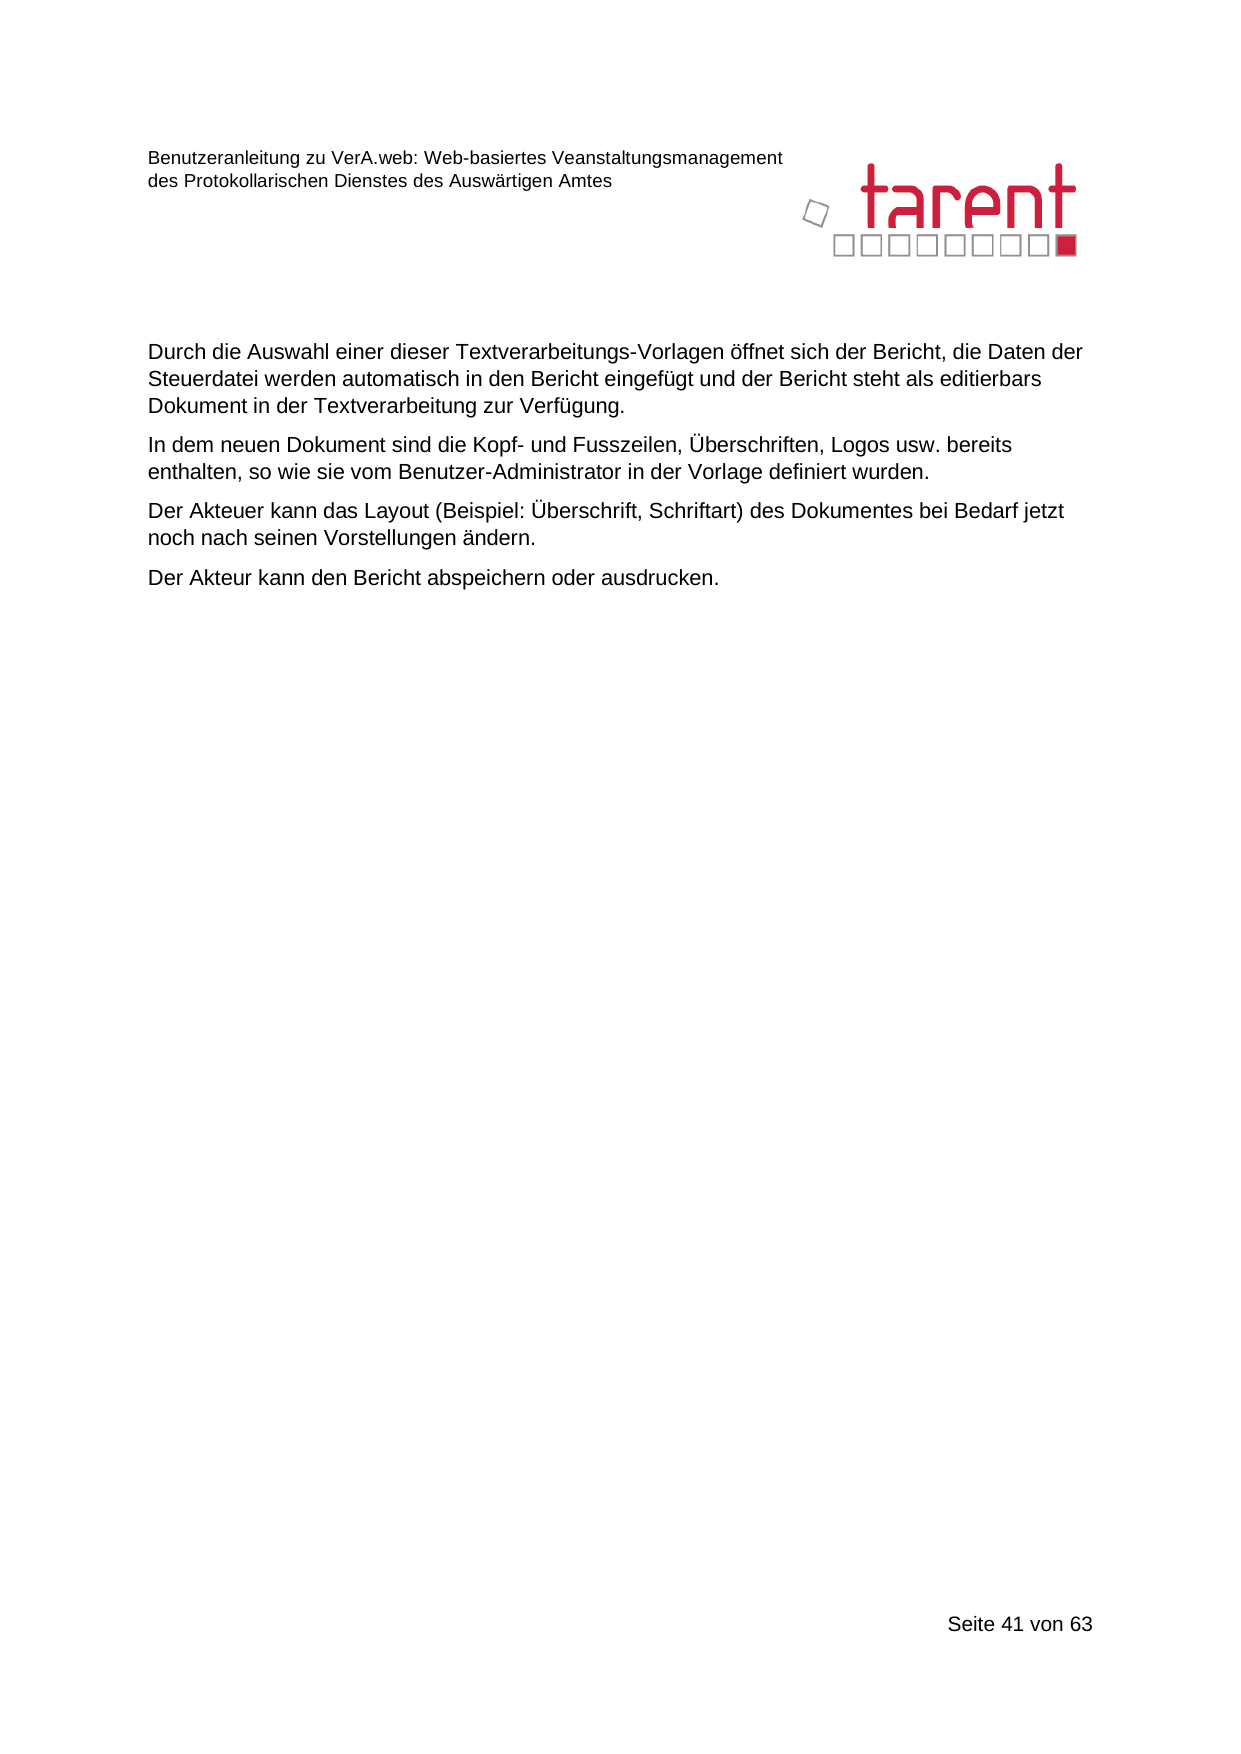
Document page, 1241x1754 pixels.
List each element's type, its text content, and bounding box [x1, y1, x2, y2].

picture [790, 151, 1091, 268]
text Der Akteuer kann das Layout (Beispiel: Überschrift, Schriftart) des Dokumentes bei Bedarf jetzt noch nach seinen Vorstellungen ändern. [148, 499, 1092, 550]
text In dem neuen Dokument sind die Kopf- und Fusszeilen, Überschriften, Logos usw. bereits enthalten, so wie sie vom Benutzer-Administrator in der Vorlage definiert wurden. [148, 432, 1092, 484]
text Der Akteur kann den Bericht abspeichern oder ausdrucken. [148, 565, 1092, 589]
text Durch die Auswahl einer dieser Textverarbeitungs-Vorlagen öffnet sich der Bericht, die Daten der Steuerdatei werden automatisch in den Bericht eingefügt und der Bericht steht als editierbars Dokument in der Textverarbeitung zur Verfügung. [148, 339, 1092, 418]
